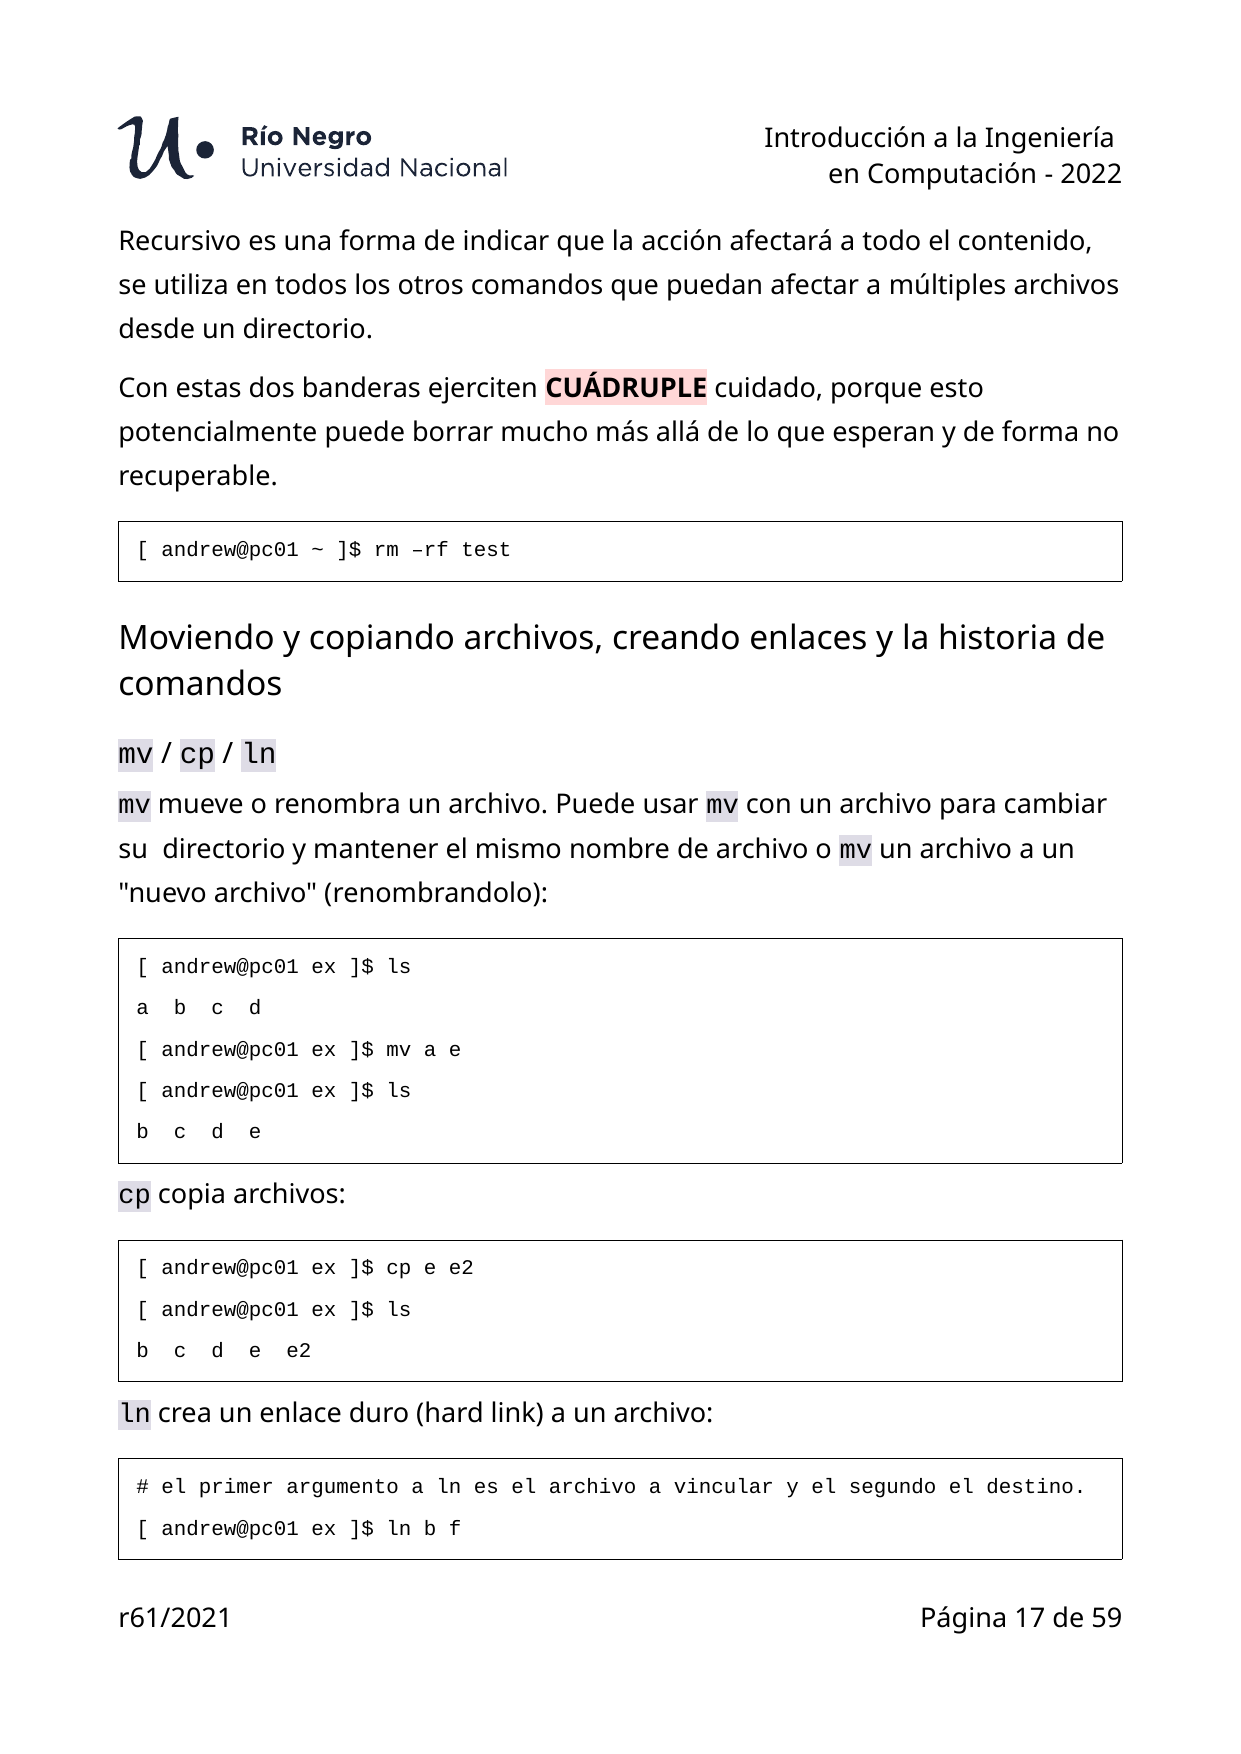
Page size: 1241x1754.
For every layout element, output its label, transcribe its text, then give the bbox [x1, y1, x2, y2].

text ln crea un enlace duro (hard link) a un archivo: [118, 1393, 1122, 1430]
text Con estas dos banderas ejerciten CUÁDRUPLE cuidado, porque esto potencialmente puede borrar mucho más allá de lo que esperan y de forma no recuperable. [118, 368, 1122, 494]
text Recursivo es una forma de indicar que la acción afectará a todo el contenido, se utiliza en todos los otros comandos que puedan afectar a múltiples archivos desde un directorio. [118, 221, 1122, 347]
text [ andrew@pc01 ex ]$ mv a e [119, 1021, 1122, 1062]
text a b c d [119, 979, 1122, 1021]
text [ andrew@pc01 ex ]$ ls [119, 1281, 1122, 1322]
text [ andrew@pc01 ex ]$ cp e e2 [119, 1241, 1122, 1281]
text [ andrew@pc01 ex ]$ ls [119, 939, 1122, 979]
text # el primer argumento a ln es el archivo a vincular y el segundo el destino. [119, 1459, 1122, 1500]
text cp copia archivos: [118, 1174, 1122, 1212]
text [ andrew@pc01 ex ]$ ls [119, 1062, 1122, 1103]
subtitle Moviendo y copiando archivos, creando enlaces y la historia de comandos [118, 613, 1122, 705]
text b c d e e2 [119, 1322, 1122, 1381]
text [ andrew@pc01 ~ ]$ rm –rf test [119, 522, 1122, 581]
subtitle mv / cp / ln [118, 732, 1122, 772]
text b c d e [119, 1103, 1122, 1163]
text [ andrew@pc01 ex ]$ ln b f [119, 1500, 1122, 1559]
text mv mueve o renombra un archivo. Puede usar mv con un archivo para cambiar su directorio y mantener el mismo nombre de archivo o mv un archivo a un "nuevo archivo" (renombrandolo): [118, 785, 1122, 910]
